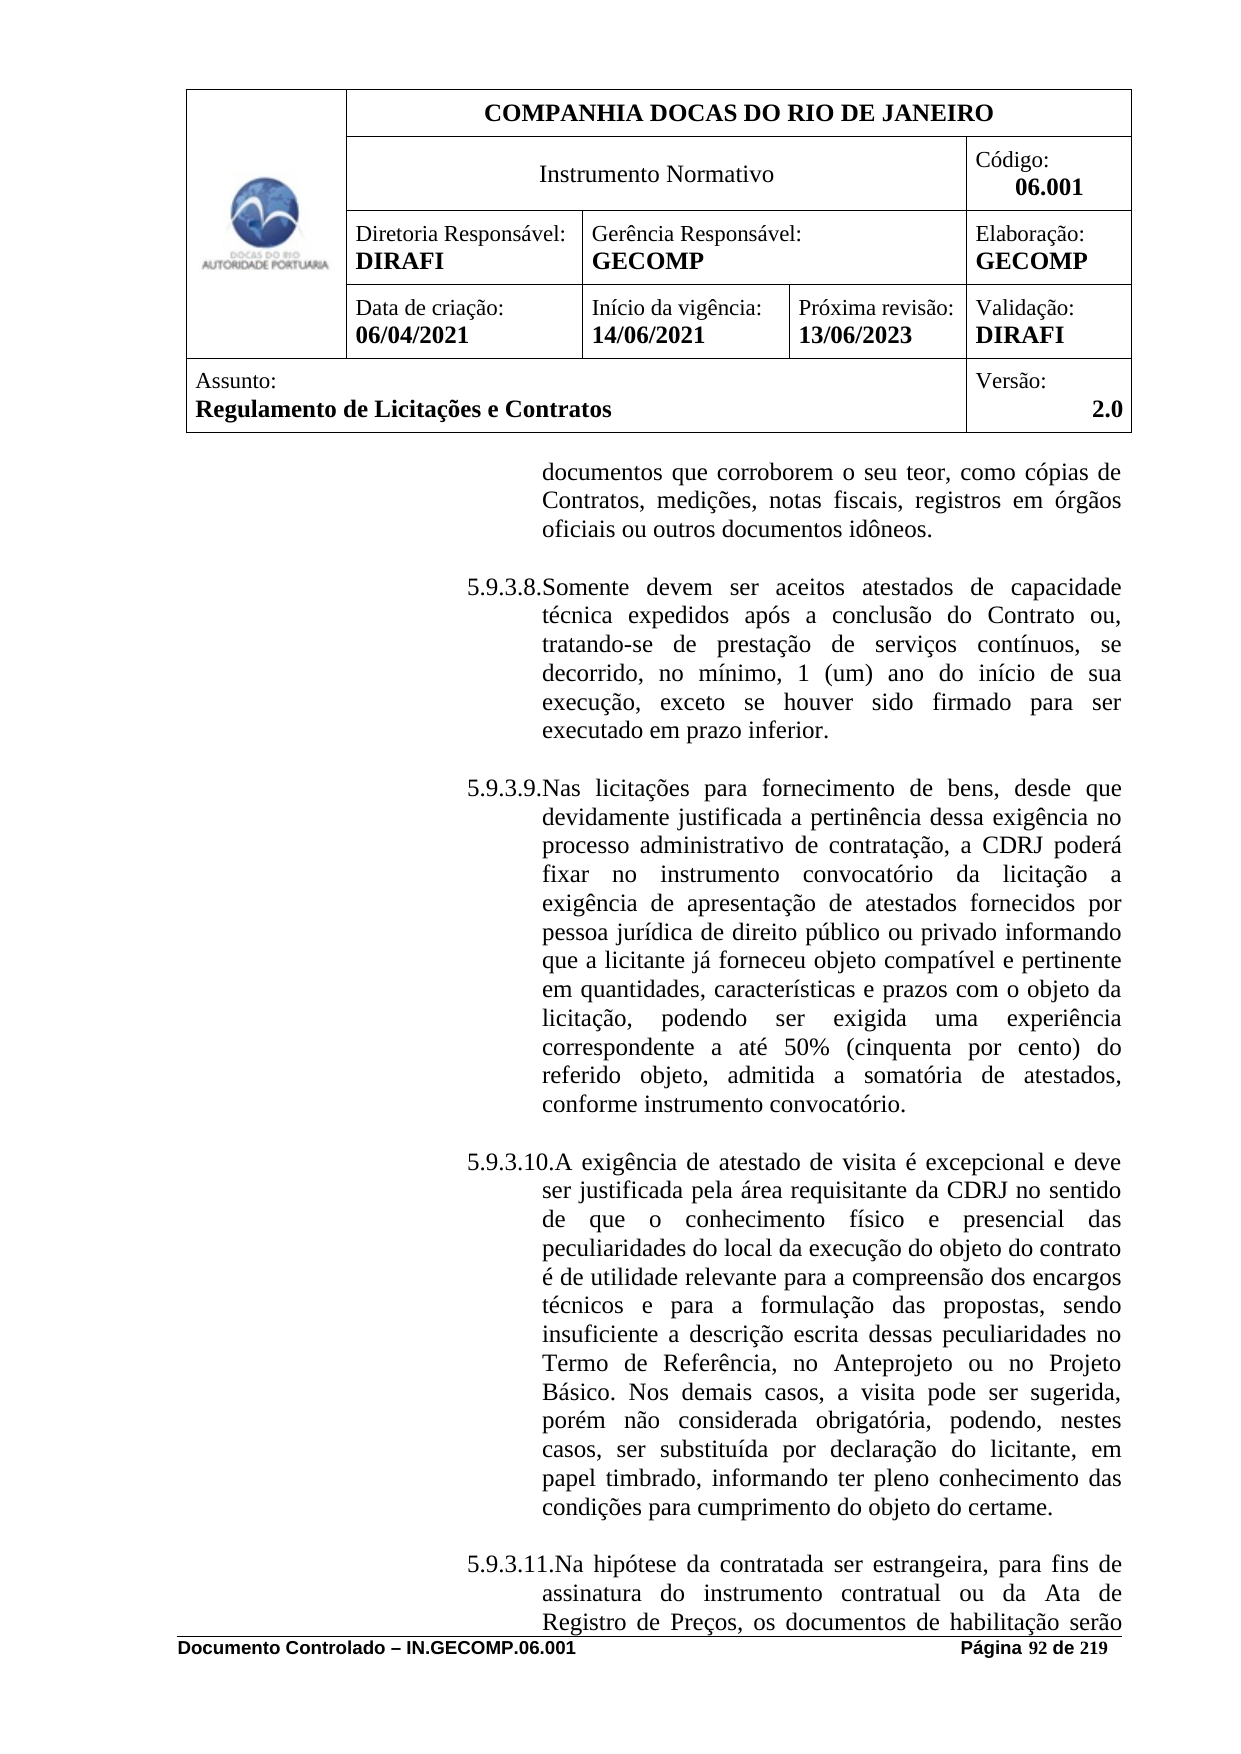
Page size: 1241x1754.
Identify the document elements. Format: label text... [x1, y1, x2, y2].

list Somente devem ser aceitos atestados de capacidade técnica expedidos após a conclusão do Contrato ou, tratando-se de prestação de serviços contínuos, se decorrido, no mínimo, 1 (um) ano do início de sua execução, exceto se houver sido firmado para ser executado em prazo inferior. [467, 572, 1122, 744]
list documentos que corroborem o seu teor, como cópias de Contratos, medições, notas fiscais, registros em órgãos oficiais ou outros documentos idôneos. [467, 457, 1122, 543]
list Nas licitações para fornecimento de bens, desde que devidamente justificada a pertinência dessa exigência no processo administrativo de contratação, a CDRJ poderá fixar no instrumento convocatório da licitação a exigência de apresentação de atestados fornecidos por pessoa jurídica de direito público ou privado informando que a licitante já forneceu objeto compatível e pertinente em quantidades, características e prazos com o objeto da licitação, podendo ser exigida uma experiência correspondente a até 50% (cinquenta por cento) do referido objeto, admitida a somatória de atestados, conforme instrumento convocatório. [467, 773, 1122, 1118]
list A exigência de atestado de visita é excepcional e deve ser justificada pela área requisitante da CDRJ no sentido de que o conhecimento físico e presencial das peculiaridades do local da execução do objeto do contrato é de utilidade relevante para a compreensão dos encargos técnicos e para a formulação das propostas, sendo insuficiente a descrição escrita dessas peculiaridades no Termo de Referência, no Anteprojeto ou no Projeto Básico. Nos demais casos, a visita pode ser sugerida, porém não considerada obrigatória, podendo, nestes casos, ser substituída por declaração do licitante, em papel timbrado, informando ter pleno conhecimento das condições para cumprimento do objeto do certame. [467, 1147, 1122, 1520]
list Na hipótese da contratada ser estrangeira, para fins de assinatura do instrumento contratual ou da Ata de Registro de Preços, os documentos de habilitação serão [467, 1549, 1122, 1635]
